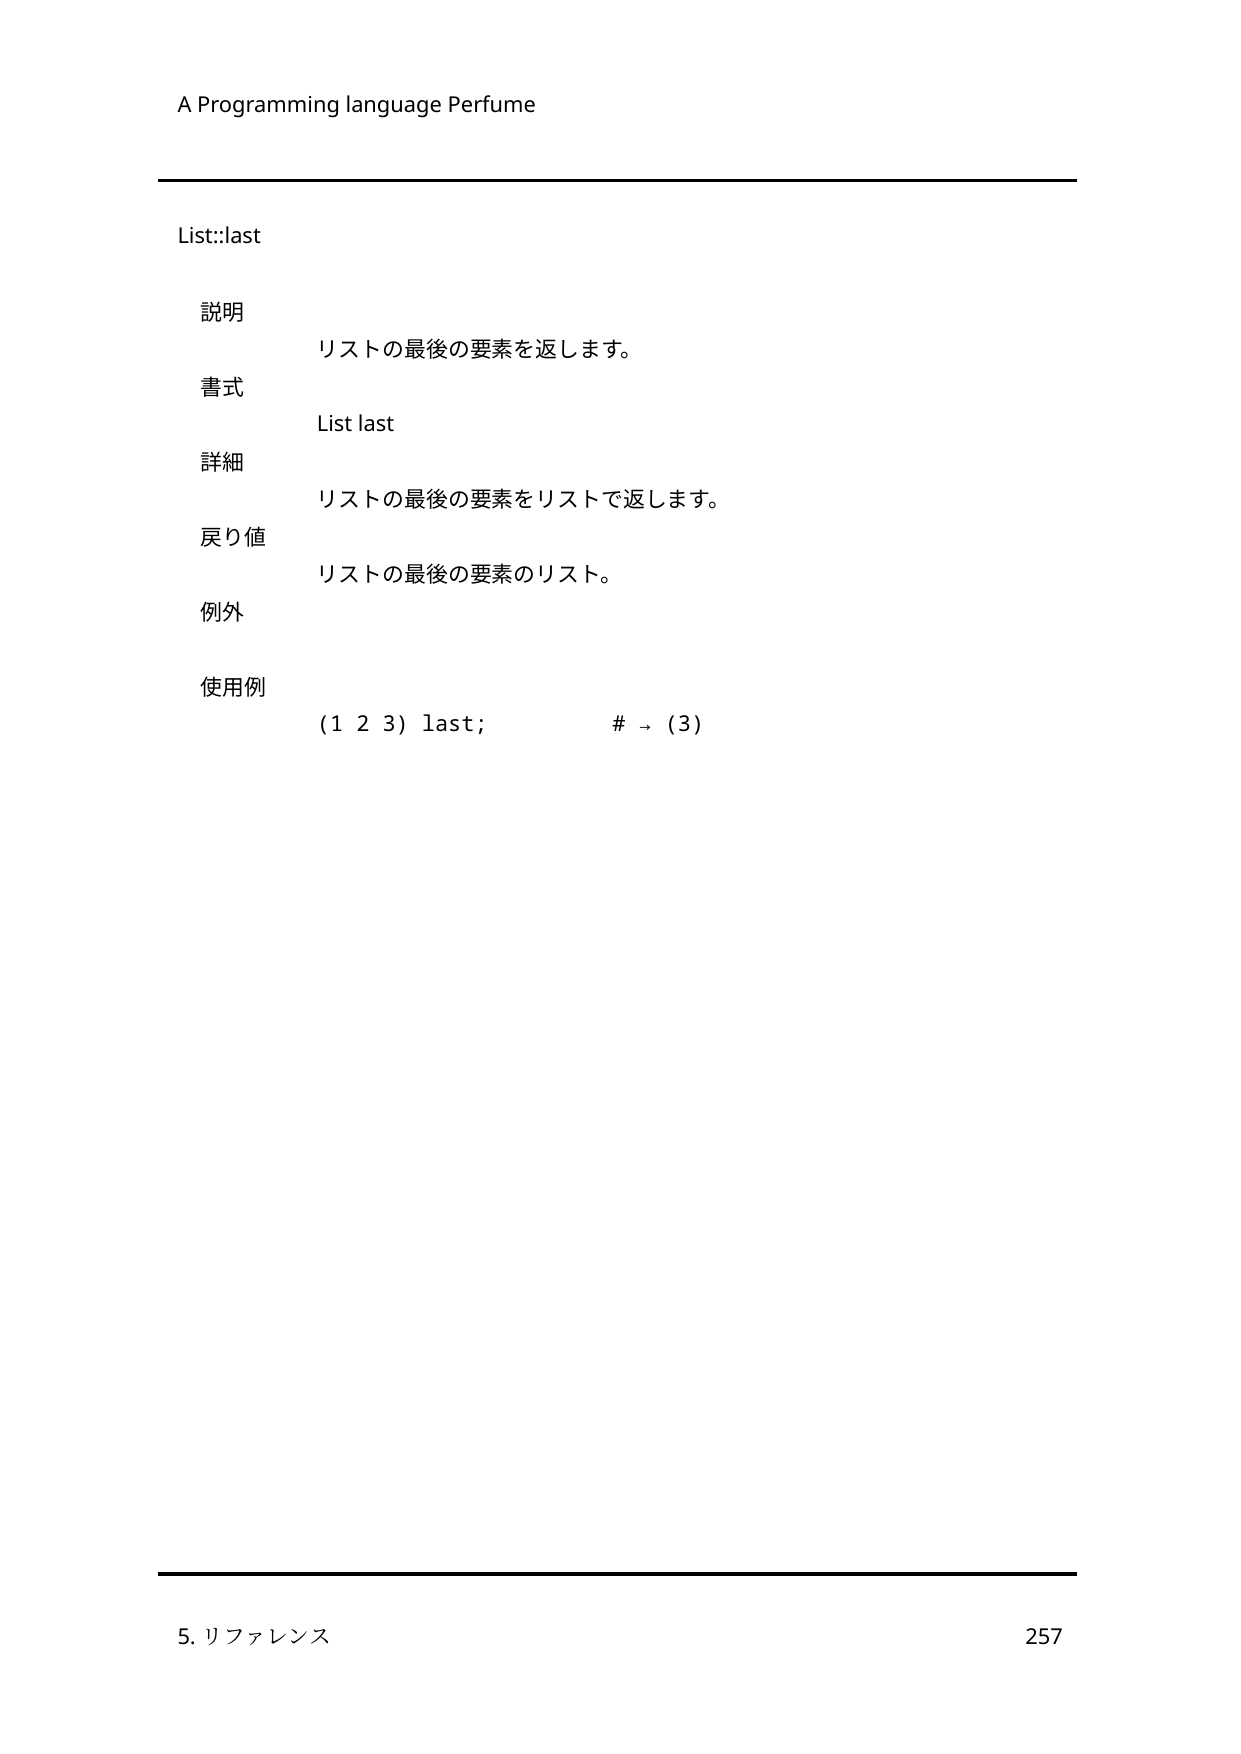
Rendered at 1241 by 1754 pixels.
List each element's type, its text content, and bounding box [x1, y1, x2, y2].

table_cell 戻り値 [200, 517, 317, 592]
table_cell List last [317, 367, 1063, 442]
table_cell [317, 592, 1063, 667]
table_cell 使用例 [200, 667, 317, 746]
table_header リストの最後の要素を返します。 [317, 292, 1063, 367]
table_header 説明 [200, 292, 317, 367]
table_cell 詳細 [200, 442, 317, 517]
table_cell 書式 [200, 367, 317, 442]
table_cell リストの最後の要素をリストで返します。 [317, 442, 1063, 517]
table_cell リストの最後の要素のリスト。 [317, 517, 1063, 592]
subtitle List::last [177, 217, 1063, 254]
table_cell (1 2 3) last; # → (3) [317, 667, 1063, 746]
table_cell 例外 [200, 592, 317, 667]
